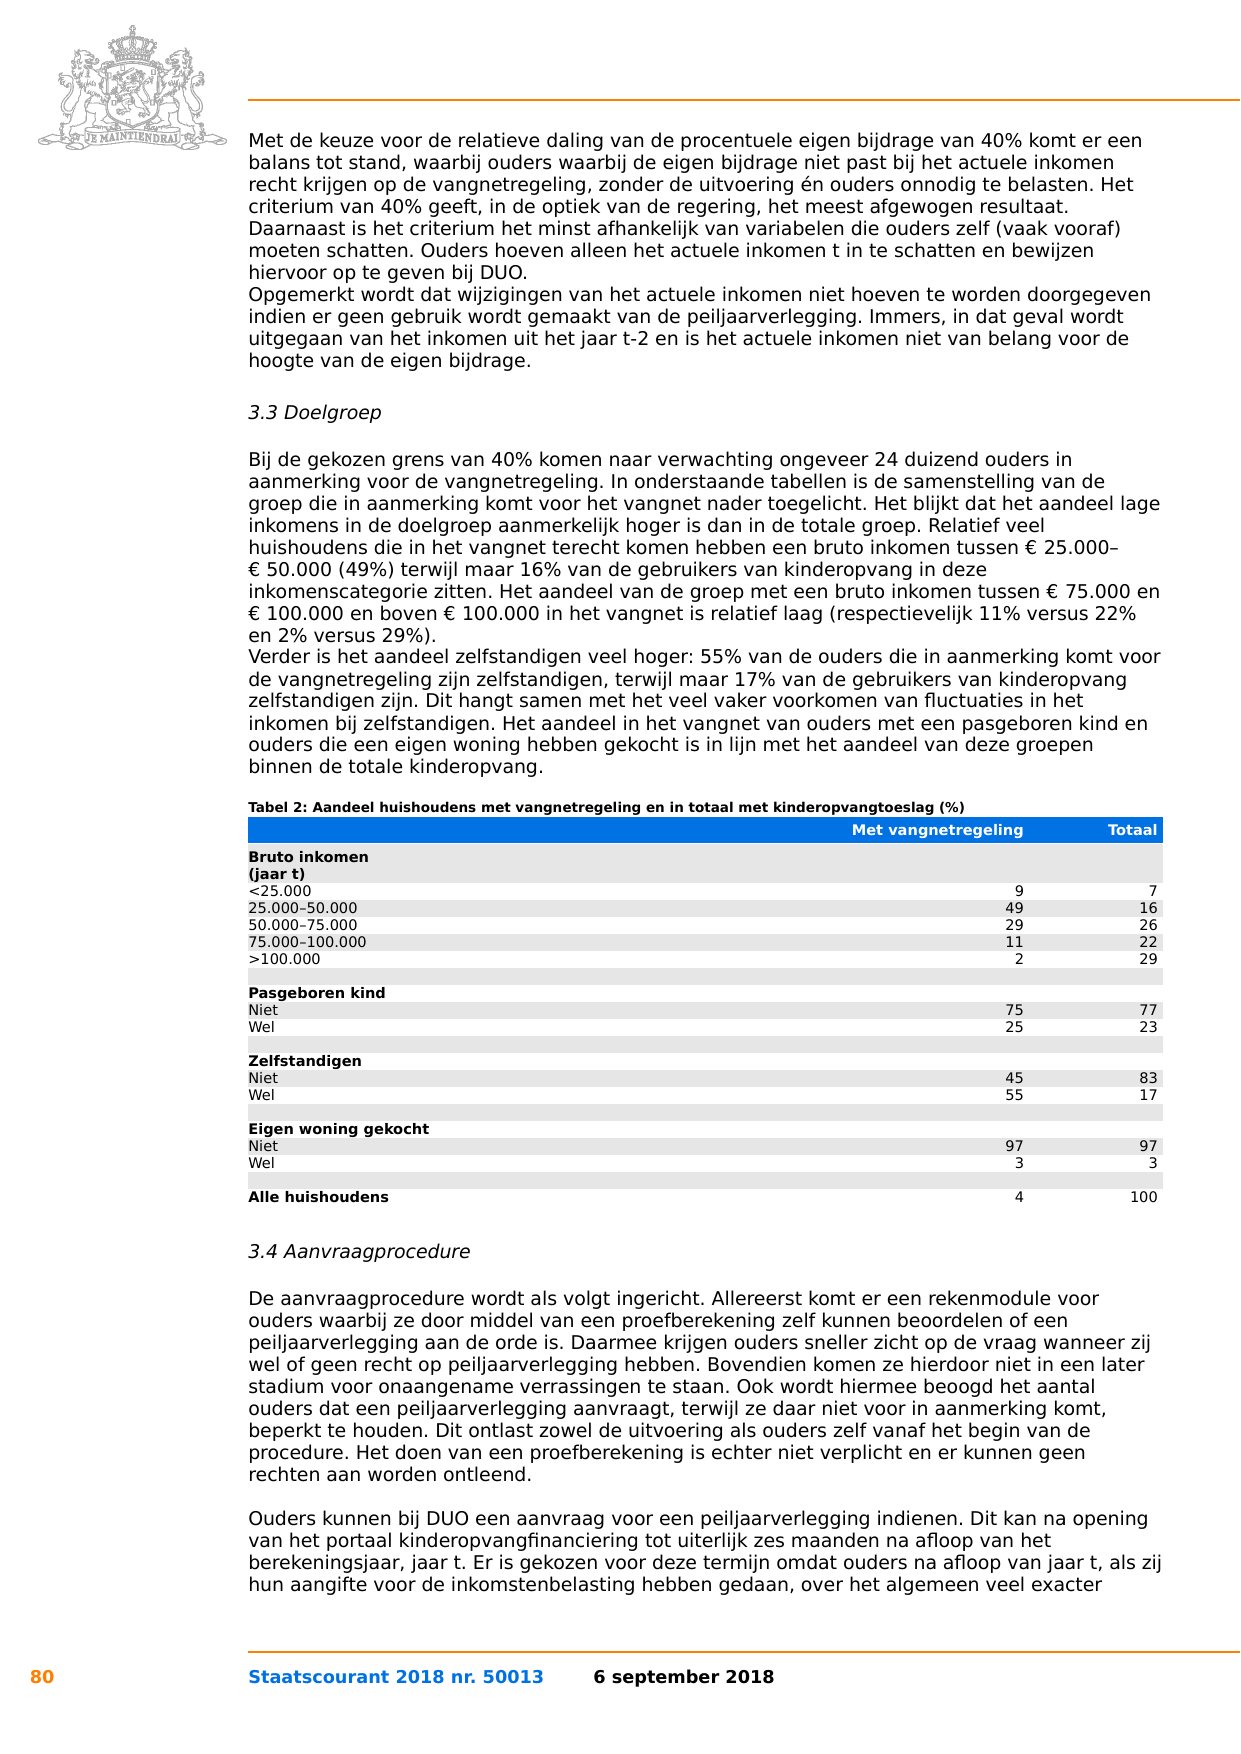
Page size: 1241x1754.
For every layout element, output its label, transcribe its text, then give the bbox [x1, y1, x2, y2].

table_cell 25.000–50.000 [248, 900, 764, 917]
text Opgemerkt wordt dat wijzigingen van het actuele inkomen niet hoeven te worden doorgegeven indien er geen gebruik wordt gemaakt van de peiljaarverlegging. Immers, in dat geval wordt uitgegaan van het inkomen uit het jaar t-2 en is het actuele inkomen niet van belang voor de hoogte van de eigen bijdrage. [248, 284, 1163, 372]
table_cell 50.000–75.000 [248, 917, 764, 934]
table_cell [765, 1053, 1029, 1070]
table_cell 11 [765, 934, 1029, 951]
text Met de keuze voor de relatieve daling van de procentuele eigen bijdrage van 40% komt er een balans tot stand, waarbij ouders waarbij de eigen bijdrage niet past bij het actuele inkomen recht krijgen op de vangnetregeling, zonder de uitvoering én ouders onnodig te belasten. Het criterium van 40% geeft, in de optiek van de regering, het meest afgewogen resultaat. Daarnaast is het criterium het minst afhankelijk van variabelen die ouders zelf (vaak vooraf) moeten schatten. Ouders hoeven alleen het actuele inkomen t in te schatten en bewijzen hiervoor op te geven bij DUO. [248, 130, 1163, 284]
table_cell [1030, 1053, 1163, 1070]
table_cell [248, 1104, 764, 1121]
table_cell 29 [765, 917, 1029, 934]
table_cell Totaal [1030, 817, 1163, 843]
table_cell Pasgeboren kind [248, 985, 764, 1002]
table_cell [1030, 1121, 1163, 1138]
table_cell [248, 1172, 764, 1189]
table_cell [1030, 1036, 1163, 1053]
table_cell Eigen woning gekocht [248, 1121, 764, 1138]
table_header Tabel 2: Aandeel huishoudens met vangnetregeling en in totaal met kinderopvangtoeslag (%) [248, 800, 1163, 816]
table_cell Met vangnetregeling [765, 817, 1029, 843]
table_cell 3 [765, 1155, 1029, 1172]
table_cell [1030, 1172, 1163, 1189]
table_cell [1030, 985, 1163, 1002]
table_cell [765, 1172, 1029, 1189]
table_cell [248, 817, 764, 843]
table_cell [1030, 844, 1163, 883]
table_cell 16 [1030, 900, 1163, 917]
table_cell 77 [1030, 1002, 1163, 1019]
table_cell 29 [1030, 951, 1163, 968]
table_cell [765, 985, 1029, 1002]
table_cell 55 [765, 1087, 1029, 1104]
table_cell 75 [765, 1002, 1029, 1019]
subtitle 3.3 Doelgroep [248, 402, 1163, 424]
table_cell 25 [765, 1019, 1029, 1036]
subtitle 3.4 Aanvraagprocedure [248, 1241, 1163, 1263]
table_cell 9 [765, 883, 1029, 900]
table_cell 75.000–100.000 [248, 934, 764, 951]
table_cell Niet [248, 1070, 764, 1087]
table_cell Wel [248, 1155, 764, 1172]
text Ouders kunnen bij DUO een aanvraag voor een peiljaarverlegging indienen. Dit kan na opening van het portaal kinderopvangfinanciering tot uiterlijk zes maanden na afloop van het berekeningsjaar, jaar t. Er is gekozen voor deze termijn omdat ouders na afloop van jaar t, als zij hun aangifte voor de inkomstenbelasting hebben gedaan, over het algemeen veel exacter [248, 1508, 1163, 1596]
table_cell [1030, 1104, 1163, 1121]
table_cell 45 [765, 1070, 1029, 1087]
text Bij de gekozen grens van 40% komen naar verwachting ongeveer 24 duizend ouders in aanmerking voor de vangnetregeling. In onderstaande tabellen is de samenstelling van de groep die in aanmerking komt voor het vangnet nader toegelicht. Het blijkt dat het aandeel lage inkomens in de doelgroep aanmerkelijk hoger is dan in de totale groep. Relatief veel huishoudens die in het vangnet terecht komen hebben een bruto inkomen tussen € 25.000–€ 50.000 (49%) terwijl maar 16% van de gebruikers van kinderopvang in deze inkomenscategorie zitten. Het aandeel van de groep met een bruto inkomen tussen € 75.000 en € 100.000 en boven € 100.000 in het vangnet is relatief laag (respectievelijk 11% versus 22% en 2% versus 29%). [248, 449, 1163, 646]
table_cell [248, 968, 764, 985]
table_cell Alle huishoudens [248, 1189, 764, 1210]
table_cell Bruto inkomen (jaar t) [248, 844, 764, 883]
table_cell Niet [248, 1002, 764, 1019]
text Verder is het aandeel zelfstandigen veel hoger: 55% van de ouders die in aanmerking komt voor de vangnetregeling zijn zelfstandigen, terwijl maar 17% van de gebruikers van kinderopvang zelfstandigen zijn. Dit hangt samen met het veel vaker voorkomen van fluctuaties in het inkomen bij zelfstandigen. Het aandeel in het vangnet van ouders met een pasgeboren kind en ouders die een eigen woning hebben gekocht is in lijn met het aandeel van deze groepen binnen de totale kinderopvang. [248, 646, 1163, 778]
table_cell [248, 1036, 764, 1053]
table_cell 4 [765, 1189, 1029, 1210]
text De aanvraagprocedure wordt als volgt ingericht. Allereerst komt er een rekenmodule voor ouders waarbij ze door middel van een proefberekening zelf kunnen beoordelen of een peiljaarverlegging aan de orde is. Daarmee krijgen ouders sneller zicht op de vraag wanneer zij wel of geen recht op peiljaarverlegging hebben. Bovendien komen ze hierdoor niet in een later stadium voor onaangename verrassingen te staan. Ook wordt hiermee beoogd het aantal ouders dat een peiljaarverlegging aanvraagt, terwijl ze daar niet voor in aanmerking komt, beperkt te houden. Dit ontlast zowel de uitvoering als ouders zelf vanaf het begin van de procedure. Het doen van een proefberekening is echter niet verplicht en er kunnen geen rechten aan worden ontleend. [248, 1288, 1163, 1486]
table_cell Zelfstandigen [248, 1053, 764, 1070]
table_cell [765, 1121, 1029, 1138]
table_cell 3 [1030, 1155, 1163, 1172]
table_cell [765, 968, 1029, 985]
table_cell 22 [1030, 934, 1163, 951]
table_cell 83 [1030, 1070, 1163, 1087]
table_cell <25.000 [248, 883, 764, 900]
table_cell >100.000 [248, 951, 764, 968]
table_cell 97 [1030, 1138, 1163, 1155]
table_cell Wel [248, 1087, 764, 1104]
table_cell 26 [1030, 917, 1163, 934]
table_cell [1030, 968, 1163, 985]
table_cell [765, 844, 1029, 883]
table_cell 49 [765, 900, 1029, 917]
table_cell 97 [765, 1138, 1029, 1155]
table_cell 2 [765, 951, 1029, 968]
table_cell [765, 1104, 1029, 1121]
table_cell 23 [1030, 1019, 1163, 1036]
table_cell 100 [1030, 1189, 1163, 1210]
table_cell Wel [248, 1019, 764, 1036]
table_cell 7 [1030, 883, 1163, 900]
table_cell 17 [1030, 1087, 1163, 1104]
picture [38, 25, 227, 150]
table_cell Niet [248, 1138, 764, 1155]
table_cell [765, 1036, 1029, 1053]
